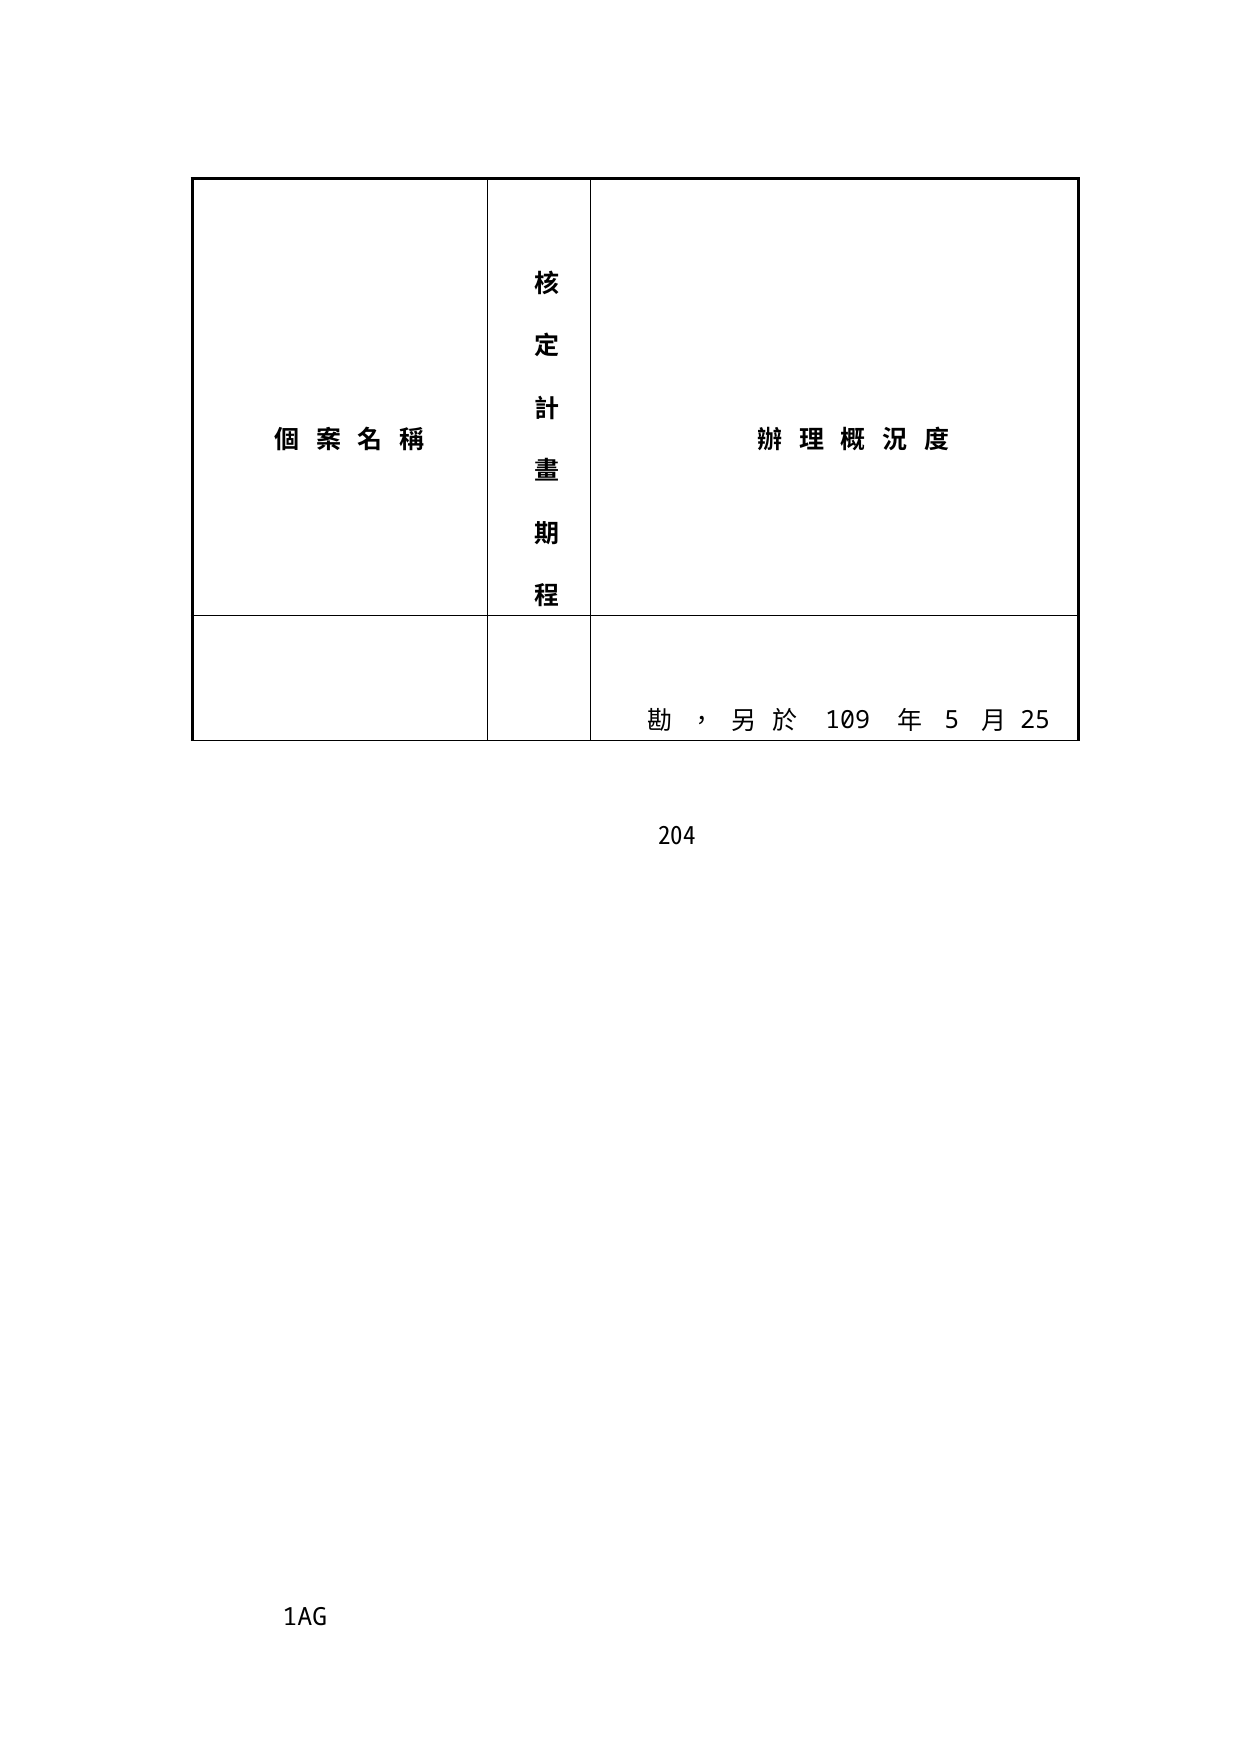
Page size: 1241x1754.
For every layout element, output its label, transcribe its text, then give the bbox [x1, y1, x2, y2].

table_cell [488, 616, 590, 740]
table_header 辦理概況度 [591, 180, 1077, 615]
table_cell [194, 616, 487, 740]
table_cell 勘，另於109年5月25 [591, 616, 1077, 740]
table_header 核定計畫期程 [488, 180, 590, 615]
table_header 個案名稱 [194, 180, 487, 615]
